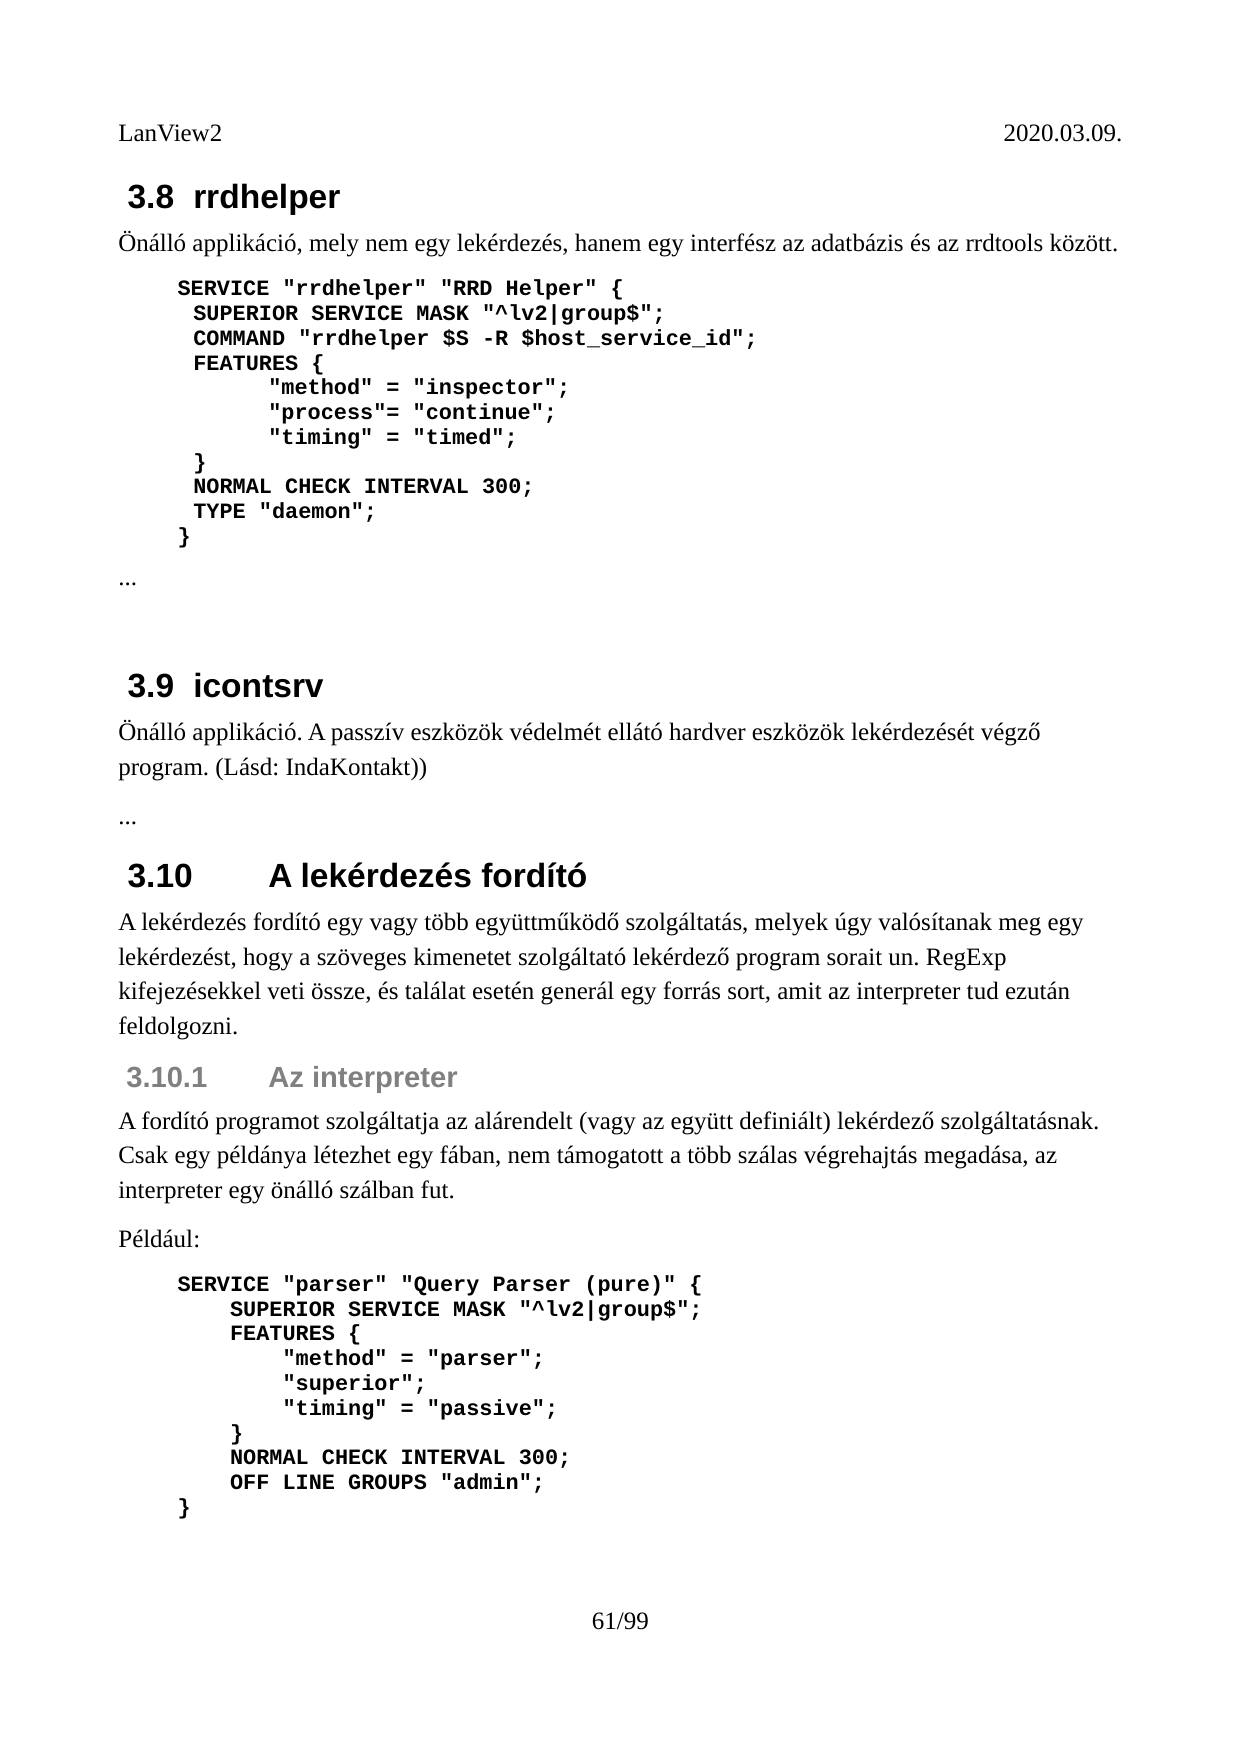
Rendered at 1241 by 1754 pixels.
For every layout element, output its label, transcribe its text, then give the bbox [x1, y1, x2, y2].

text ... [118, 801, 1122, 829]
text ... [118, 562, 1122, 591]
subtitle rrdhelper [118, 177, 1122, 216]
subtitle Az interpreter [118, 1060, 1122, 1093]
subtitle icontsrv [118, 666, 1122, 705]
text A lekérdezés fordító egy vagy több együttműködő szolgáltatás, melyek úgy valósítanak meg egy lekérdezést, hogy a szöveges kimenetet szolgáltató lekérdező program sorait un. RegExp kifejezésekkel veti össze, és találat esetén generál egy forrás sort, amit az interpreter tud ezután feldolgozni. [118, 907, 1122, 1039]
text Például: [118, 1224, 1122, 1253]
subtitle A lekérdezés fordító [118, 856, 1122, 895]
text SERVICE "rrdhelper" "RRD Helper" { SUPERIOR SERVICE MASK "^lv2|group$"; COMMAND "rrdhelper $S -R $host_service_id"; FEATURES { "method" = "inspector"; "process"= "continue"; "timing" = "timed"; } NORMAL CHECK INTERVAL 300; TYPE "daemon"; } [177, 277, 1122, 550]
text A fordító programot szolgáltatja az alárendelt (vagy az együtt definiált) lekérdező szolgáltatásnak. Csak egy példánya létezhet egy fában, nem támogatott a több szálas végrehajtás megadása, az interpreter egy önálló szálban fut. [118, 1106, 1122, 1203]
text Önálló applikáció, mely nem egy lekérdezés, hanem egy interfész az adatbázis és az rrdtools között. [118, 228, 1122, 257]
text SERVICE "parser" "Query Parser (pure)" { SUPERIOR SERVICE MASK "^lv2|group$"; FEATURES { "method" = "parser"; "superior"; "timing" = "passive"; } NORMAL CHECK INTERVAL 300; OFF LINE GROUPS "admin"; } [177, 1273, 1122, 1521]
text Önálló applikáció. A passzív eszközök védelmét ellátó hardver eszközök lekérdezését végző program. (Lásd: IndaKontakt)) [118, 717, 1122, 781]
